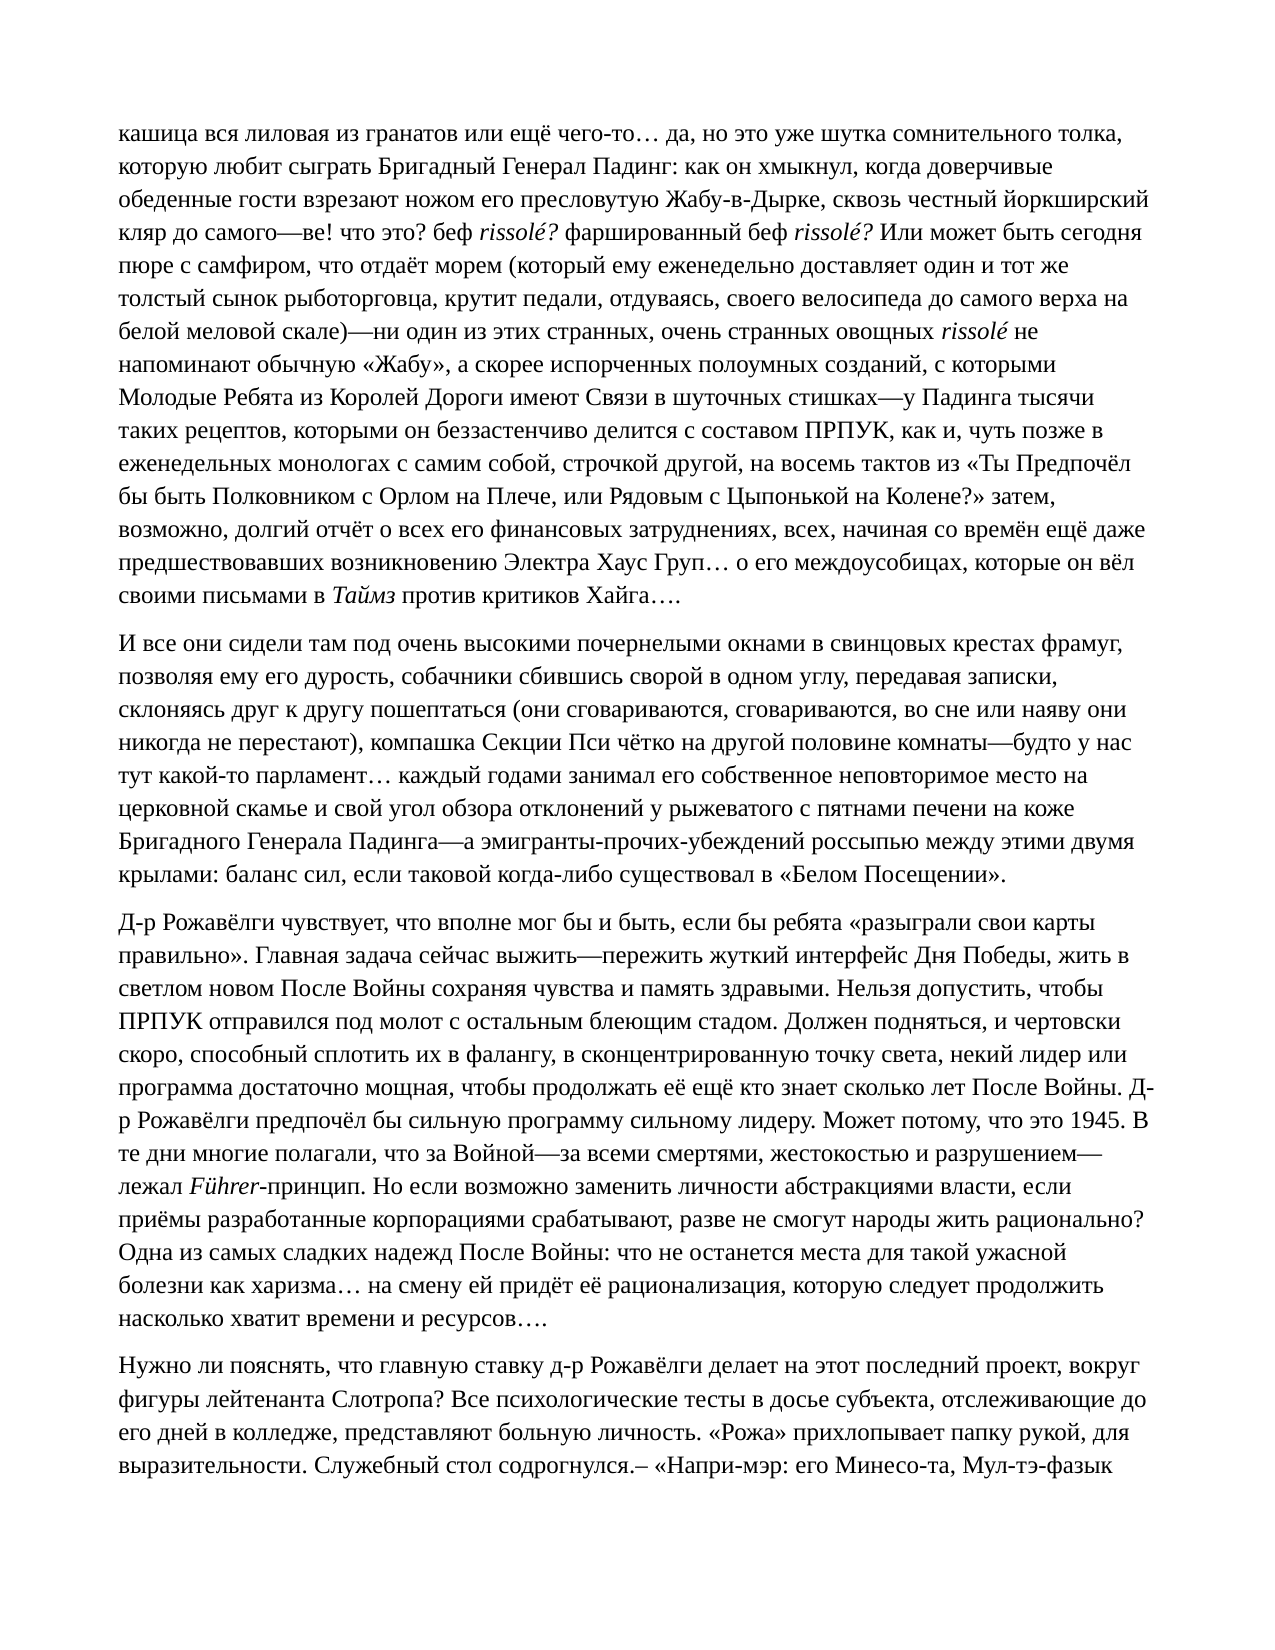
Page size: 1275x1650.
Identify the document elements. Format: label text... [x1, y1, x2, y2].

text Д-р Рожавёлги чувствует, что вполне мог бы и быть, если бы ребята «разыграли свои карты правильно». Главная задача сейчас выжить—пережить жуткий интерфейс Дня Победы, жить в светлом новом После Войны сохраняя чувства и память здравыми. Нельзя допустить, чтобы ПРПУК отправился под молот с остальным блеющим стадом. Должен подняться, и чертовски скоро, способный сплотить их в фалангу, в сконцентрированную точку света, некий лидер или программа достаточно мощная, чтобы продолжать её ещё кто знает сколько лет После Войны. Д-р Рожавёлги предпочёл бы сильную программу сильному лидеру. Может потому, что это 1945. В те дни многие полагали, что за Войной—за всеми смертями, жестокостью и разрушением—лежал Führer-принцип. Но если возможно заменить личности абстракциями власти, если приёмы разработанные корпорациями срабатывают, разве не смогут народы жить рационально? Одна из самых сладких надежд После Войны: что не останется места для такой ужасной болезни как харизма… на смену ей придёт её рационализация, которую следует продолжить насколько хватит времени и ресурсов…. [118, 907, 1157, 1332]
text кашица вся лиловая из гранатов или ещё чего-то… да, но это уже шутка сомнительного толка, которую любит сыграть Бригадный Генерал Падинг: как он хмыкнул, когда доверчивые обеденные гости взрезают ножом его пресловутую Жабу-в-Дырке, сквозь честный йоркширский кляр до самого—ве! что это? беф rissolé? фаршированный беф rissolé? Или может быть сегодня пюре с самфиром, что отдаёт морем (который ему еженедельно доставляет один и тот же толстый сынок рыботорговца, крутит педали, отдуваясь, своего велосипеда до самого верха на белой меловой скале)—ни один из этих странных, очень странных овощных rissolé не напоминают обычную «Жабу», а скорее испорченных полоумных созданий, с которыми Молодые Ребята из Королей Дороги имеют Связи в шуточных стишках—у Падинга тысячи таких рецептов, которыми он беззастенчиво делится с составом ПРПУК, как и, чуть позже в еженедельных монологах с самим собой, строчкой другой, на восемь тактов из «Ты Предпочёл бы быть Полковником с Орлом на Плече, или Рядовым с Цыпонькой на Колене?» затем, возможно, долгий отчёт о всех его финансовых затруднениях, всех, начиная со времён ещё даже предшествовавших возникновению Электра Хаус Груп… о его междоусобицах, которые он вёл своими письмами в Таймз против критиков Хайга…. [118, 118, 1157, 609]
text И все они сидели там под очень высокими почернелыми окнами в свинцовых крестах фрамуг, позволяя ему его дурость, собачники сбившись сворой в одном углу, передавая записки, склоняясь друг к другу пошептаться (они сговариваются, сговариваются, во сне или наяву они никогда не перестают), компашка Секции Пси чётко на другой половине комнаты—будто у нас тут какой-то парламент… каждый годами занимал его собственное неповторимое место на церковной скамье и свой угол обзора отклонений у рыжеватого с пятнами печени на коже Бригадного Генерала Падинга—а эмигранты-прочих-убеждений россыпью между этими двумя крылами: баланс сил, если таковой когда-либо существовал в «Белом Посещении». [118, 628, 1157, 888]
text Нужно ли пояснять, что главную ставку д-р Рожавёлги делает на этот последний проект, вокруг фигуры лейтенанта Слотропа? Все психологические тесты в досье субъекта, отслеживающие до его дней в колледже, представляют больную личность. «Рожа» прихлопывает папку рукой, для выразительности. Служебный стол содрогнулся.– «Напри-мэр: его Минесо-та, Мул-тэ-фазык [118, 1351, 1157, 1478]
